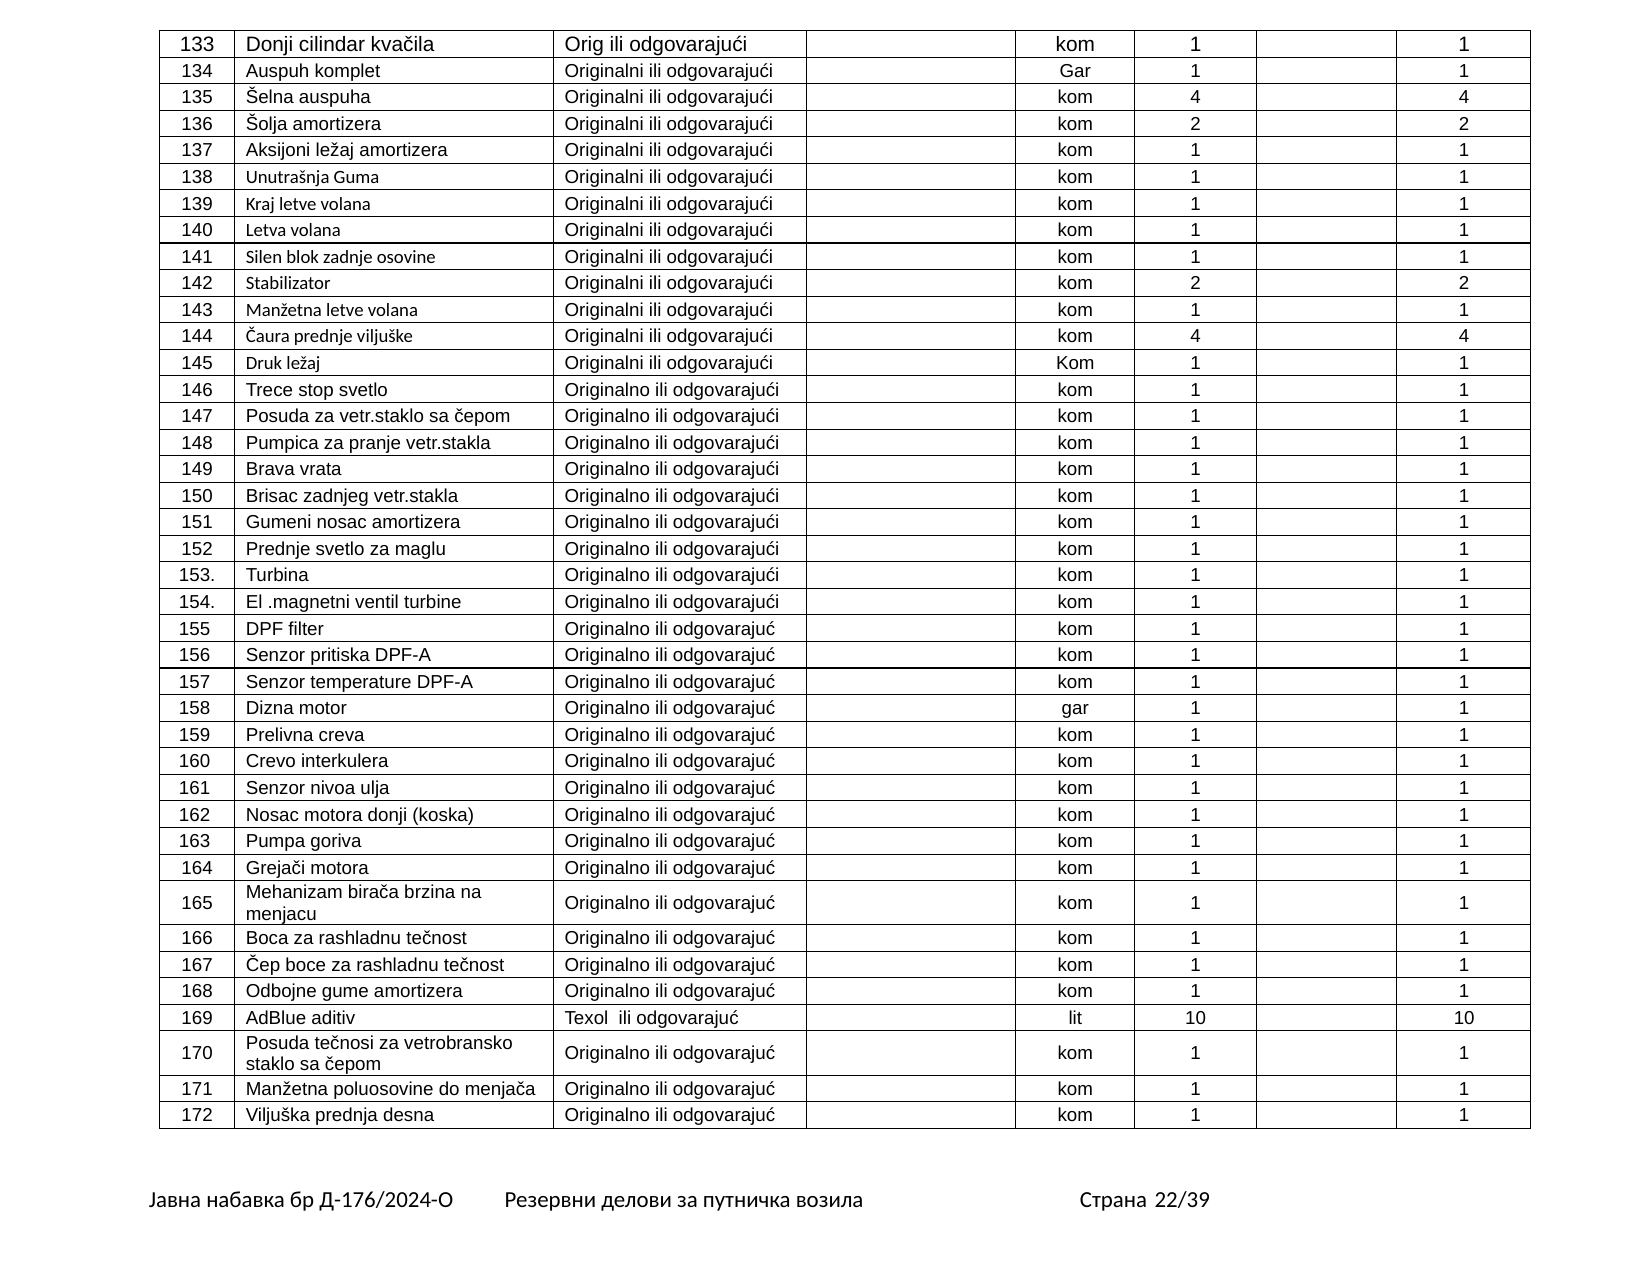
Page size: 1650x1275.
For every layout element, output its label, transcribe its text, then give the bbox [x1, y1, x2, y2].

table_cell Originalno ili odgovarajuć [554, 925, 806, 951]
table_cell 1 [1135, 828, 1256, 853]
table_cell 1 [1397, 244, 1530, 269]
table_cell Originalni ili odgovarajući [554, 323, 806, 349]
table_cell Boca za rashladnu tečnost [235, 925, 553, 951]
table_cell Originalni ili odgovarajući [554, 111, 806, 136]
table_cell 4 [1135, 323, 1256, 349]
table_cell Originalno ili odgovarajući [554, 589, 806, 614]
table_cell kom [1016, 775, 1134, 800]
table_cell [807, 190, 1015, 216]
table_cell Originalni ili odgovarajući [554, 58, 806, 83]
table_cell [807, 58, 1015, 83]
table_cell Trece stop svetlo [235, 376, 553, 402]
table_cell 1 [1397, 509, 1530, 535]
table_cell [807, 456, 1015, 482]
table_cell [807, 536, 1015, 561]
table_cell Kraj letve volana [235, 190, 553, 216]
table_cell Čep boce za rashladnu tečnost [235, 952, 553, 977]
table_cell [807, 1102, 1015, 1128]
table_cell 2 [1397, 111, 1530, 136]
table_cell [807, 925, 1015, 951]
table_cell 135 [160, 84, 234, 110]
table_cell 1 [1397, 748, 1530, 774]
table_cell kom [1016, 509, 1134, 535]
table_cell [1257, 509, 1396, 535]
table_cell 171 [160, 1076, 234, 1101]
table_cell Originalni ili odgovarajući [554, 84, 806, 110]
table_cell [807, 244, 1015, 269]
table_cell kom [1016, 1102, 1134, 1128]
table_cell Odbojne gume amortizera [235, 978, 553, 1004]
table_cell Originalno ili odgovarajuć [554, 748, 806, 774]
table_cell 1 [1397, 376, 1530, 402]
table_cell 1 [1397, 456, 1530, 482]
table_cell [807, 297, 1015, 322]
table_cell Silen blok zadnje osovine [235, 244, 553, 269]
table_cell 1 [1135, 669, 1256, 694]
table_cell kom [1016, 722, 1134, 747]
table_cell kom [1016, 669, 1134, 694]
table_cell 1 [1397, 536, 1530, 561]
table_cell [807, 164, 1015, 189]
table_cell 145 [160, 350, 234, 375]
table_cell Originalno ili odgovarajuć [554, 828, 806, 853]
table_cell 10 [1135, 1005, 1256, 1030]
table_cell 1 [1397, 164, 1530, 189]
table_cell 2 [1135, 111, 1256, 136]
table_cell Prelivna creva [235, 722, 553, 747]
table_cell 1 [1397, 297, 1530, 322]
table_cell [1257, 164, 1396, 189]
table_cell Grejači motora [235, 855, 553, 880]
table_cell 1 [1135, 430, 1256, 455]
table_cell [807, 855, 1015, 880]
table_cell Originalni ili odgovarajući [554, 164, 806, 189]
table_cell 169 [160, 1005, 234, 1030]
table_cell Originalni ili odgovarajući [554, 244, 806, 269]
table_cell Originalno ili odgovarajuć [554, 722, 806, 747]
table_cell 4 [1397, 323, 1530, 349]
table_cell [807, 562, 1015, 588]
table_cell [807, 881, 1015, 924]
table_cell 1 [1397, 978, 1530, 1004]
table_cell [1257, 456, 1396, 482]
table_cell 1 [1135, 58, 1256, 83]
table_cell 4 [1397, 84, 1530, 110]
table_cell 1 [1135, 297, 1256, 322]
table_cell 1 [1135, 615, 1256, 641]
table_cell Originalni ili odgovarajući [554, 270, 806, 296]
table_cell 1 [1135, 509, 1256, 535]
table_cell Posuda tečnosi za vetrobransko staklo sa čepom [235, 1031, 553, 1074]
table_cell 1 [1397, 137, 1530, 163]
table_cell kom [1016, 562, 1134, 588]
table_cell Auspuh komplet [235, 58, 553, 83]
table_cell kom [1016, 217, 1134, 242]
table_cell 153. [160, 562, 234, 588]
table_cell lit [1016, 1005, 1134, 1030]
table_cell Originalno ili odgovarajuć [554, 1102, 806, 1128]
table_cell Originalno ili odgovarajuć [554, 642, 806, 667]
table_cell [1257, 775, 1396, 800]
table_cell kom [1016, 270, 1134, 296]
table_cell 1 [1135, 376, 1256, 402]
table_cell Čaura prednje viljuške [235, 323, 553, 349]
table_cell [1257, 1005, 1396, 1030]
table_cell 151 [160, 509, 234, 535]
table_cell [1257, 350, 1396, 375]
table_cell kom [1016, 164, 1134, 189]
table_cell 170 [160, 1031, 234, 1074]
table_cell 1 [1135, 536, 1256, 561]
table_cell 1 [1397, 350, 1530, 375]
table_cell [1257, 403, 1396, 428]
table_cell 1 [1135, 1076, 1256, 1101]
table_cell [1257, 562, 1396, 588]
table_cell Pumpa goriva [235, 828, 553, 853]
table_cell Originalni ili odgovarajući [554, 137, 806, 163]
table_cell Unutrašnja Guma [235, 164, 553, 189]
table_cell [1257, 31, 1396, 57]
table_cell 1 [1397, 855, 1530, 880]
table_cell [807, 270, 1015, 296]
table_cell Originalno ili odgovarajuć [554, 881, 806, 924]
table_cell kom [1016, 801, 1134, 827]
table_cell 4 [1135, 84, 1256, 110]
table_cell Senzor nivoa ulja [235, 775, 553, 800]
table_cell Originalno ili odgovarajući [554, 456, 806, 482]
table_cell 1 [1397, 828, 1530, 853]
table_cell kom [1016, 456, 1134, 482]
table_cell [1257, 270, 1396, 296]
table_cell 10 [1397, 1005, 1530, 1030]
table_cell Senzor temperature DPF-A [235, 669, 553, 694]
table_cell Crevo interkulera [235, 748, 553, 774]
table_cell [807, 801, 1015, 827]
table_cell [1257, 1076, 1396, 1101]
table_cell 1 [1135, 952, 1256, 977]
table_cell [807, 1005, 1015, 1030]
table_cell 154. [160, 589, 234, 614]
table_cell [1257, 589, 1396, 614]
table_cell [807, 376, 1015, 402]
table_cell kom [1016, 536, 1134, 561]
table_cell Originalno ili odgovarajuć [554, 855, 806, 880]
table_cell [1257, 190, 1396, 216]
table_cell Kom [1016, 350, 1134, 375]
table_cell [1257, 828, 1396, 853]
table_cell kom [1016, 828, 1134, 853]
table_cell 1 [1135, 31, 1256, 57]
table_cell Gar [1016, 58, 1134, 83]
table_cell 1 [1135, 137, 1256, 163]
table_cell 163 [160, 828, 234, 853]
table_cell 1 [1135, 855, 1256, 880]
table_cell Mehanizam birača brzina na menjacu [235, 881, 553, 924]
table_cell DPF filter [235, 615, 553, 641]
table_cell [807, 1031, 1015, 1074]
table_cell kom [1016, 403, 1134, 428]
table_cell Aksijoni ležaj amortizera [235, 137, 553, 163]
table_cell [1257, 695, 1396, 721]
table_cell 1 [1397, 403, 1530, 428]
table_cell Viljuška prednja desna [235, 1102, 553, 1128]
table_cell kom [1016, 881, 1134, 924]
table_cell 1 [1397, 642, 1530, 667]
table_cell Originalno ili odgovarajuć [554, 1076, 806, 1101]
table_cell kom [1016, 84, 1134, 110]
table_cell [807, 84, 1015, 110]
table_cell kom [1016, 111, 1134, 136]
table_cell kom [1016, 376, 1134, 402]
table_cell Letva volana [235, 217, 553, 242]
table_cell 2 [1135, 270, 1256, 296]
table_cell 1 [1135, 403, 1256, 428]
table_cell [1257, 297, 1396, 322]
table_cell kom [1016, 952, 1134, 977]
table_cell [807, 1076, 1015, 1101]
table_cell 1 [1397, 1031, 1530, 1074]
table_cell 1 [1135, 217, 1256, 242]
table_cell kom [1016, 1031, 1134, 1074]
table_cell Senzor pritiska DPF-A [235, 642, 553, 667]
table_cell Dizna motor [235, 695, 553, 721]
table_cell 1 [1397, 801, 1530, 827]
table_cell [1257, 615, 1396, 641]
table_cell 1 [1397, 615, 1530, 641]
table_cell 160 [160, 748, 234, 774]
table_cell [807, 403, 1015, 428]
table_cell [1257, 642, 1396, 667]
table_cell 144 [160, 323, 234, 349]
table_cell 137 [160, 137, 234, 163]
table_cell 152 [160, 536, 234, 561]
table_cell 1 [1135, 164, 1256, 189]
table_cell [807, 642, 1015, 667]
table_cell 1 [1135, 881, 1256, 924]
table_cell Originalno ili odgovarajuć [554, 952, 806, 977]
table_cell 1 [1135, 801, 1256, 827]
table_cell 1 [1397, 430, 1530, 455]
table_cell 1 [1397, 217, 1530, 242]
table_cell [1257, 217, 1396, 242]
table_cell kom [1016, 589, 1134, 614]
table_cell 158 [160, 695, 234, 721]
table_cell Originalni ili odgovarajući [554, 297, 806, 322]
table_cell [1257, 1031, 1396, 1074]
table_cell kom [1016, 323, 1134, 349]
table_cell 1 [1135, 775, 1256, 800]
table_cell 1 [1397, 589, 1530, 614]
table_cell Druk ležaj [235, 350, 553, 375]
table_cell [807, 137, 1015, 163]
table_cell Originalno ili odgovarajući [554, 376, 806, 402]
table_cell [807, 748, 1015, 774]
table_cell Manžetna letve volana [235, 297, 553, 322]
table_cell Šelna auspuha [235, 84, 553, 110]
table_cell 1 [1397, 722, 1530, 747]
table_cell AdBlue aditiv [235, 1005, 553, 1030]
table_cell [1257, 952, 1396, 977]
table_cell kom [1016, 642, 1134, 667]
table_cell Prednje svetlo za maglu [235, 536, 553, 561]
table_cell 1 [1397, 695, 1530, 721]
table_cell 1 [1135, 589, 1256, 614]
table_cell Stabilizator [235, 270, 553, 296]
table_cell 1 [1397, 562, 1530, 588]
table_cell 1 [1135, 722, 1256, 747]
table_cell 1 [1397, 1102, 1530, 1128]
table_cell 1 [1135, 244, 1256, 269]
table_cell 1 [1135, 456, 1256, 482]
table_cell 1 [1135, 1031, 1256, 1074]
table_cell Originalno ili odgovarajuć [554, 978, 806, 1004]
table_cell kom [1016, 297, 1134, 322]
table_cell 155 [160, 615, 234, 641]
table_cell 1 [1135, 350, 1256, 375]
table_cell Turbina [235, 562, 553, 588]
table_cell [1257, 748, 1396, 774]
table_cell 138 [160, 164, 234, 189]
table_cell kom [1016, 978, 1134, 1004]
table_cell 147 [160, 403, 234, 428]
table_cell Originalno ili odgovarajuć [554, 695, 806, 721]
table_cell [1257, 978, 1396, 1004]
table_cell [1257, 430, 1396, 455]
table_cell [807, 111, 1015, 136]
table_cell 164 [160, 855, 234, 880]
table_cell 1 [1397, 483, 1530, 508]
table_cell 1 [1397, 952, 1530, 977]
table_cell kom [1016, 190, 1134, 216]
table_cell 136 [160, 111, 234, 136]
table_cell 146 [160, 376, 234, 402]
table_cell Texol ili odgovarajuć [554, 1005, 806, 1030]
table_cell 1 [1135, 1102, 1256, 1128]
table_cell 1 [1135, 695, 1256, 721]
table_cell kom [1016, 925, 1134, 951]
table_cell 157 [160, 669, 234, 694]
table_cell kom [1016, 748, 1134, 774]
table_cell Originalno ili odgovarajući [554, 562, 806, 588]
table_cell 1 [1135, 925, 1256, 951]
table_cell 2 [1397, 270, 1530, 296]
table_cell [1257, 376, 1396, 402]
table_cell Originalno ili odgovarajući [554, 536, 806, 561]
table_cell 159 [160, 722, 234, 747]
table_cell kom [1016, 244, 1134, 269]
table_cell [807, 430, 1015, 455]
table_cell Orig ili odgovarajući [554, 31, 806, 57]
table_cell Nosac motora donji (koska) [235, 801, 553, 827]
table_cell 1 [1397, 190, 1530, 216]
table_cell 1 [1135, 190, 1256, 216]
table_cell 133 [160, 31, 234, 57]
table_cell [1257, 722, 1396, 747]
table_cell Šolja amortizera [235, 111, 553, 136]
table_cell 1 [1135, 642, 1256, 667]
table_cell El .magnetni ventil turbine [235, 589, 553, 614]
table_cell Originalno ili odgovarajući [554, 483, 806, 508]
table_cell 1 [1397, 1076, 1530, 1101]
table_cell [807, 483, 1015, 508]
table_cell Donji cilindar kvačila [235, 31, 553, 57]
table_cell Originalno ili odgovarajuć [554, 669, 806, 694]
table_cell [1257, 244, 1396, 269]
table_cell kom [1016, 137, 1134, 163]
table_cell [1257, 925, 1396, 951]
table_cell 168 [160, 978, 234, 1004]
table_cell [1257, 855, 1396, 880]
table_cell [1257, 536, 1396, 561]
table_cell [807, 217, 1015, 242]
table_cell [1257, 881, 1396, 924]
table_cell Gumeni nosac amortizera [235, 509, 553, 535]
table_cell [807, 615, 1015, 641]
table_cell kom [1016, 430, 1134, 455]
table_cell 1 [1397, 881, 1530, 924]
table_cell [807, 695, 1015, 721]
table_cell 150 [160, 483, 234, 508]
table_cell Posuda za vetr.staklo sa čepom [235, 403, 553, 428]
table_cell 161 [160, 775, 234, 800]
table_cell [1257, 1102, 1396, 1128]
table_cell [1257, 84, 1396, 110]
table_cell Originalno ili odgovarajući [554, 403, 806, 428]
table_cell Originalno ili odgovarajući [554, 430, 806, 455]
table_cell Brava vrata [235, 456, 553, 482]
table_cell kom [1016, 1076, 1134, 1101]
table_cell [807, 828, 1015, 853]
table_cell 1 [1135, 483, 1256, 508]
table_cell 166 [160, 925, 234, 951]
table_cell 1 [1135, 748, 1256, 774]
table_cell [807, 978, 1015, 1004]
table_cell 162 [160, 801, 234, 827]
table_cell [807, 323, 1015, 349]
table_cell Originalno ili odgovarajuć [554, 801, 806, 827]
table_cell 143 [160, 297, 234, 322]
table_cell 134 [160, 58, 234, 83]
table_cell gar [1016, 695, 1134, 721]
table_cell Originalni ili odgovarajući [554, 350, 806, 375]
table_cell [807, 31, 1015, 57]
table_cell 141 [160, 244, 234, 269]
table_cell kom [1016, 483, 1134, 508]
table_cell Pumpica za pranje vetr.stakla [235, 430, 553, 455]
table_cell 140 [160, 217, 234, 242]
table_cell 148 [160, 430, 234, 455]
table_cell Brisac zadnjeg vetr.stakla [235, 483, 553, 508]
table_cell 1 [1397, 31, 1530, 57]
table_cell [1257, 111, 1396, 136]
table_cell [1257, 323, 1396, 349]
table_cell 1 [1397, 925, 1530, 951]
table_cell [807, 722, 1015, 747]
table_cell 139 [160, 190, 234, 216]
table_cell 1 [1397, 775, 1530, 800]
table_cell 1 [1397, 669, 1530, 694]
table_cell kom [1016, 615, 1134, 641]
table_cell Originalni ili odgovarajući [554, 217, 806, 242]
table_cell Originalno ili odgovarajuć [554, 1031, 806, 1074]
table_cell [807, 509, 1015, 535]
table_cell [1257, 137, 1396, 163]
table_cell 172 [160, 1102, 234, 1128]
table_cell Originalno ili odgovarajuć [554, 775, 806, 800]
table_cell 1 [1397, 58, 1530, 83]
table_cell [1257, 483, 1396, 508]
table_cell [807, 589, 1015, 614]
table_cell 1 [1135, 978, 1256, 1004]
table_cell [807, 350, 1015, 375]
table_cell 167 [160, 952, 234, 977]
table_cell 142 [160, 270, 234, 296]
table_cell Originalno ili odgovarajuć [554, 615, 806, 641]
table_cell [1257, 801, 1396, 827]
table_cell 149 [160, 456, 234, 482]
table_cell [807, 952, 1015, 977]
table_cell Manžetna poluosovine do menjača [235, 1076, 553, 1101]
table_cell [807, 669, 1015, 694]
table_cell kom [1016, 855, 1134, 880]
table_cell Originalni ili odgovarajući [554, 190, 806, 216]
table_cell 1 [1135, 562, 1256, 588]
table_cell [1257, 669, 1396, 694]
table_cell Originalno ili odgovarajući [554, 509, 806, 535]
table_cell [1257, 58, 1396, 83]
table_cell 165 [160, 881, 234, 924]
table_cell [807, 775, 1015, 800]
table_cell 156 [160, 642, 234, 667]
table_cell kom [1016, 31, 1134, 57]
